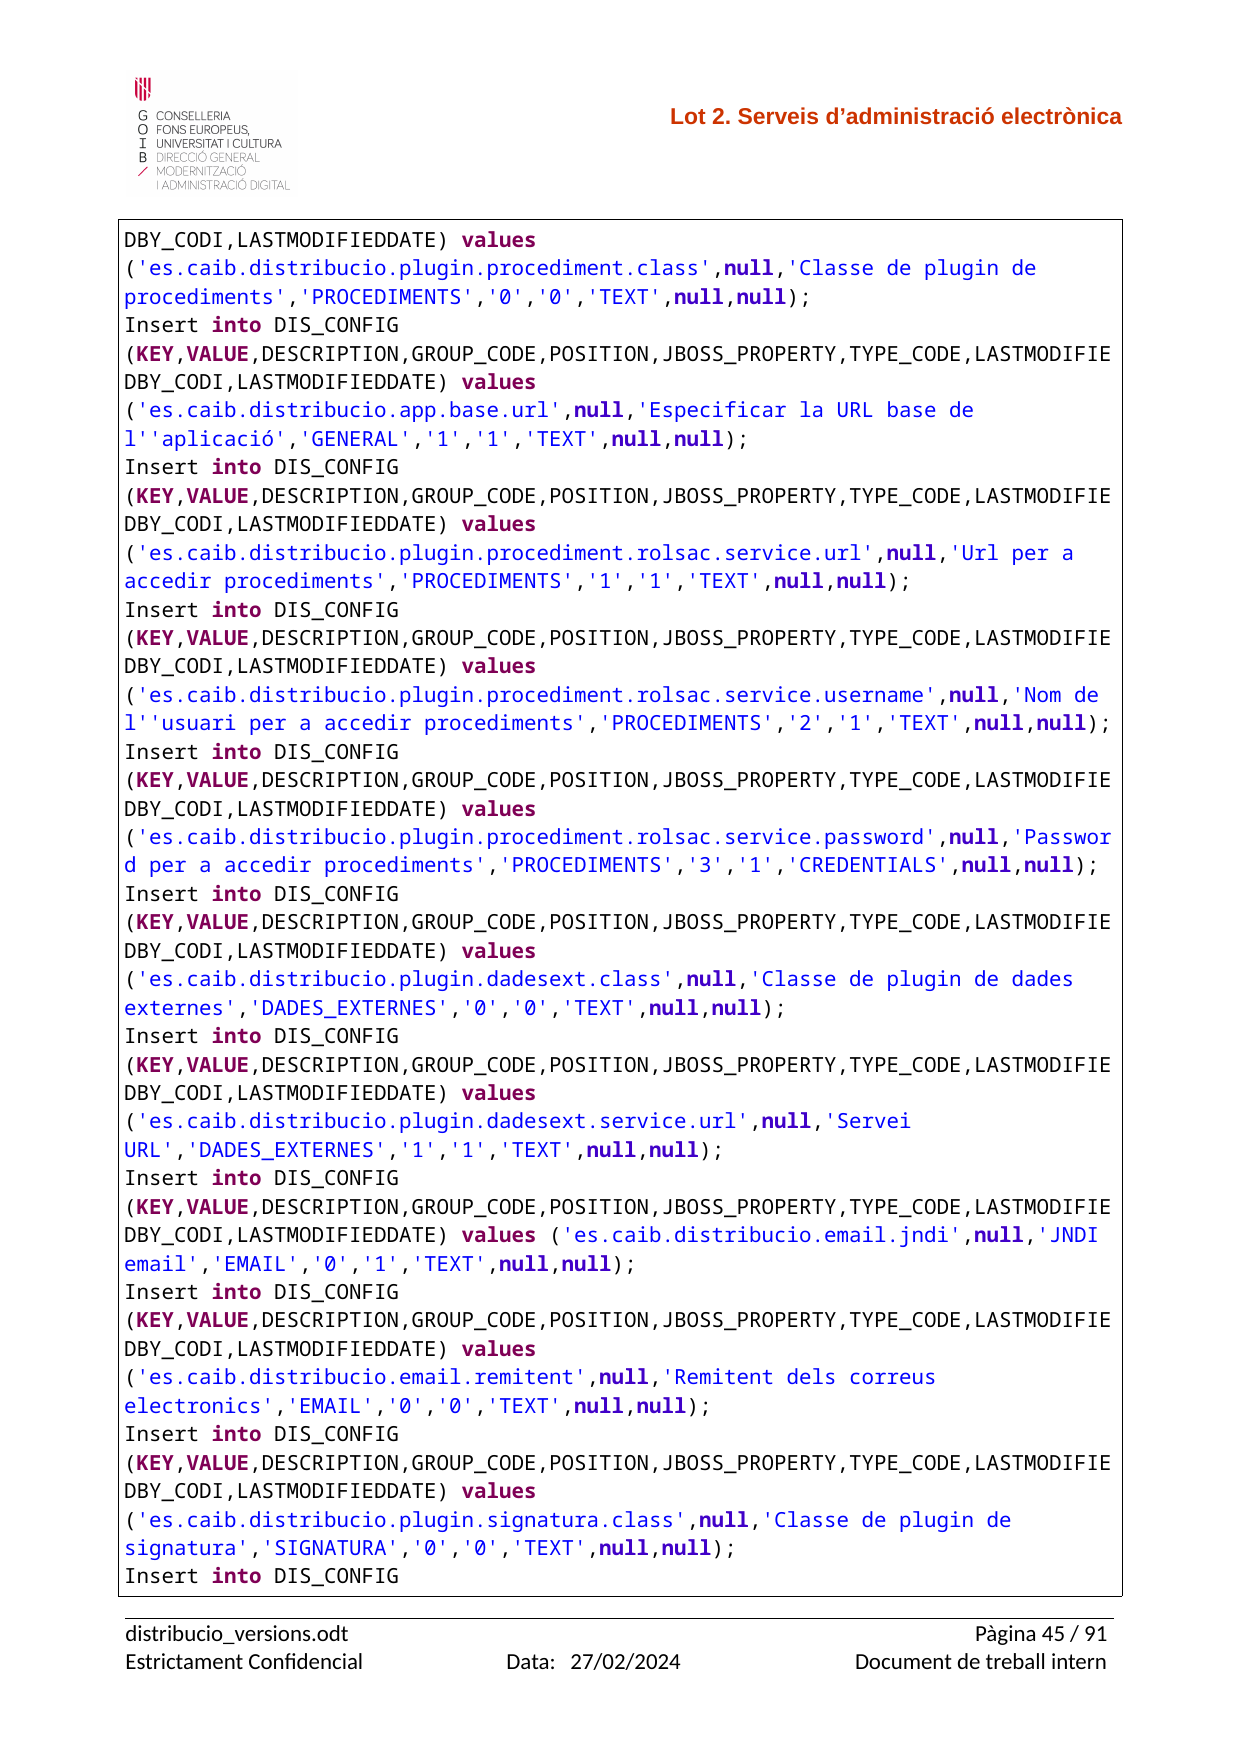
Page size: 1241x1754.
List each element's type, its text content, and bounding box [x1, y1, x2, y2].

picture [126, 70, 299, 197]
table_header DBY_CODI,LASTMODIFIEDDATE) values ('es.caib.distribucio.plugin.procediment.class',null,'Classe de plugin de procediments','PROCEDIMENTS','0','0','TEXT',null,null); Insert into DIS_CONFIG (KEY,VALUE,DESCRIPTION,GROUP_CODE,POSITION,JBOSS_PROPERTY,TYPE_CODE,LASTMODIFIEDBY_CODI,LASTMODIFIEDDATE) values ('es.caib.distribucio.app.base.url',null,'Especificar la URL base de l''aplicació','GENERAL','1','1','TEXT',null,null); Insert into DIS_CONFIG (KEY,VALUE,DESCRIPTION,GROUP_CODE,POSITION,JBOSS_PROPERTY,TYPE_CODE,LASTMODIFIEDBY_CODI,LASTMODIFIEDDATE) values ('es.caib.distribucio.plugin.procediment.rolsac.service.url',null,'Url per a accedir procediments','PROCEDIMENTS','1','1','TEXT',null,null); Insert into DIS_CONFIG (KEY,VALUE,DESCRIPTION,GROUP_CODE,POSITION,JBOSS_PROPERTY,TYPE_CODE,LASTMODIFIEDBY_CODI,LASTMODIFIEDDATE) values ('es.caib.distribucio.plugin.procediment.rolsac.service.username',null,'Nom de l''usuari per a accedir procediments','PROCEDIMENTS','2','1','TEXT',null,null); Insert into DIS_CONFIG (KEY,VALUE,DESCRIPTION,GROUP_CODE,POSITION,JBOSS_PROPERTY,TYPE_CODE,LASTMODIFIEDBY_CODI,LASTMODIFIEDDATE) values ('es.caib.distribucio.plugin.procediment.rolsac.service.password',null,'Password per a accedir procediments','PROCEDIMENTS','3','1','CREDENTIALS',null,null); Insert into DIS_CONFIG (KEY,VALUE,DESCRIPTION,GROUP_CODE,POSITION,JBOSS_PROPERTY,TYPE_CODE,LASTMODIFIEDBY_CODI,LASTMODIFIEDDATE) values ('es.caib.distribucio.plugin.dadesext.class',null,'Classe de plugin de dades externes','DADES_EXTERNES','0','0','TEXT',null,null); Insert into DIS_CONFIG (KEY,VALUE,DESCRIPTION,GROUP_CODE,POSITION,JBOSS_PROPERTY,TYPE_CODE,LASTMODIFIEDBY_CODI,LASTMODIFIEDDATE) values ('es.caib.distribucio.plugin.dadesext.service.url',null,'Servei URL','DADES_EXTERNES','1','1','TEXT',null,null); Insert into DIS_CONFIG (KEY,VALUE,DESCRIPTION,GROUP_CODE,POSITION,JBOSS_PROPERTY,TYPE_CODE,LASTMODIFIEDBY_CODI,LASTMODIFIEDDATE) values ('es.caib.distribucio.email.jndi',null,'JNDI email','EMAIL','0','1','TEXT',null,null); Insert into DIS_CONFIG (KEY,VALUE,DESCRIPTION,GROUP_CODE,POSITION,JBOSS_PROPERTY,TYPE_CODE,LASTMODIFIEDBY_CODI,LASTMODIFIEDDATE) values ('es.caib.distribucio.email.remitent',null,'Remitent dels correus electronics','EMAIL','0','0','TEXT',null,null); Insert into DIS_CONFIG (KEY,VALUE,DESCRIPTION,GROUP_CODE,POSITION,JBOSS_PROPERTY,TYPE_CODE,LASTMODIFIEDBY_CODI,LASTMODIFIEDDATE) values ('es.caib.distribucio.plugin.signatura.class',null,'Classe de plugin de signatura','SIGNATURA','0','0','TEXT',null,null); Insert into DIS_CONFIG [119, 220, 1122, 1596]
